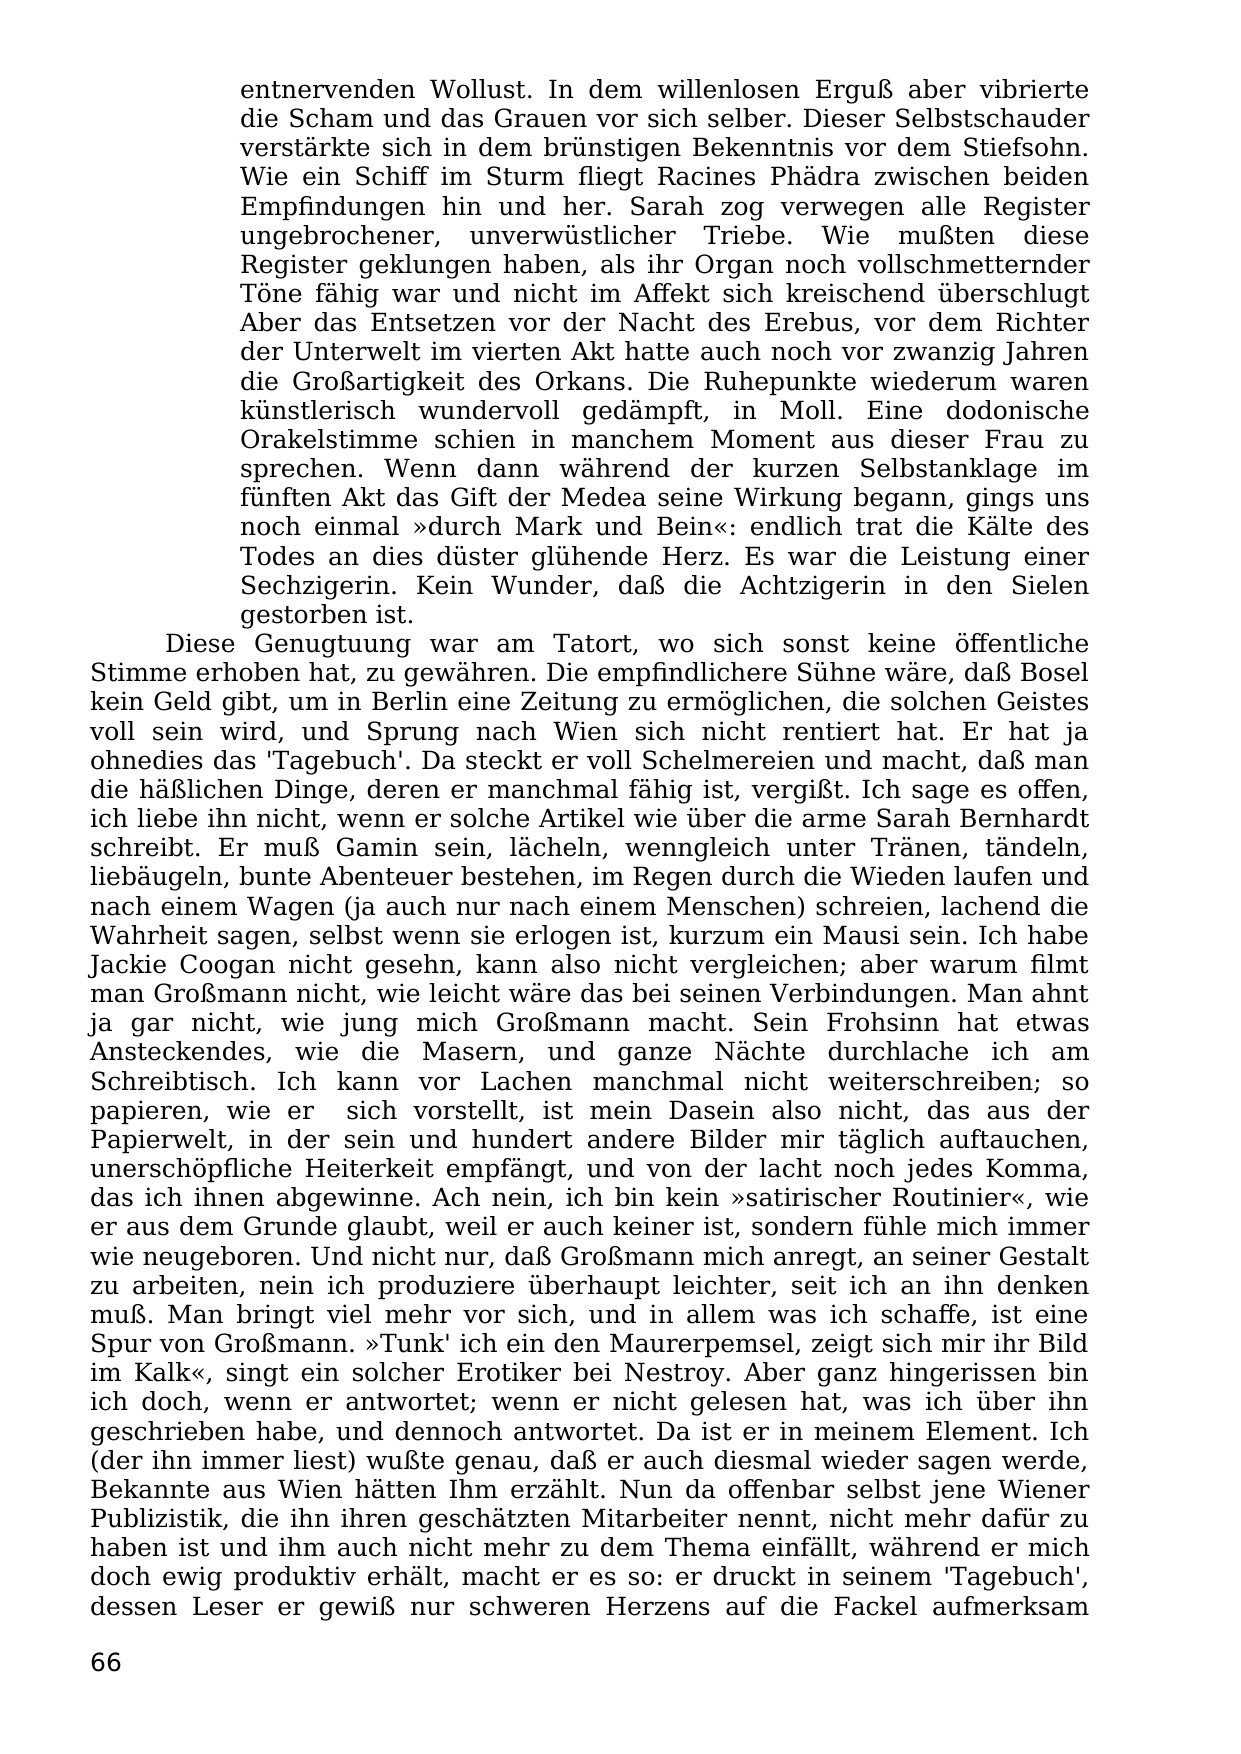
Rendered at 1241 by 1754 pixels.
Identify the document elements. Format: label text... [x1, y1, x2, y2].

text Diese Genugtuung war am Tatort, wo sich sonst keine öffentliche Stimme erhoben hat, zu gewähren. Die empfindlichere Sühne wäre, daß Bosel kein Geld gibt, um in Berlin eine Zeitung zu ermöglichen, die solchen Geistes voll sein wird, und Sprung nach Wien sich nicht rentiert hat. Er hat ja ohnedies das 'Tagebuch'. Da steckt er voll Schelmereien und macht, daß man die häßlichen Dinge, deren er manchmal fähig ist, vergißt. Ich sage es offen, ich liebe ihn nicht, wenn er solche Artikel wie über die arme Sarah Bernhardt schreibt. Er muß Gamin sein, lächeln, wenngleich unter Tränen, tändeln, liebäugeln, bunte Abenteuer bestehen, im Regen durch die Wieden laufen und nach einem Wagen (ja auch nur nach einem Menschen) schreien, lachend die Wahrheit sagen, selbst wenn sie erlogen ist, kurzum ein Mausi sein. Ich habe Jackie Coogan nicht gesehn, kann also nicht vergleichen; aber warum filmt man Großmann nicht, wie leicht wäre das bei seinen Verbindungen. Man ahnt ja gar nicht, wie jung mich Großmann macht. Sein Frohsinn hat etwas Ansteckendes, wie die Masern, und ganze Nächte durchlache ich am Schreibtisch. Ich kann vor Lachen manchmal nicht weiterschreiben; so papieren, wie er sich vorstellt, ist mein Dasein also nicht, das aus der Papierwelt, in der sein und hundert andere Bilder mir täglich auftauchen, unerschöpfliche Heiterkeit empfängt, und von der lacht noch jedes Komma, das ich ihnen abgewinne. Ach nein, ich bin kein »satirischer Routinier«, wie er aus dem Grunde glaubt, weil er auch keiner ist, sondern fühle mich immer wie neugeboren. Und nicht nur, daß Großmann mich anregt, an seiner Gestalt zu arbeiten, nein ich produziere überhaupt leichter, seit ich an ihn denken muß. Man bringt viel mehr vor sich, und in allem was ich schaffe, ist eine Spur von Großmann. »Tunk' ich ein den Maurerpemsel, zeigt sich mir ihr Bild im Kalk«, singt ein solcher Erotiker bei Nestroy. Aber ganz hingerissen bin ich doch, wenn er antwortet; wenn er nicht gelesen hat, was ich über ihn geschrieben habe, und dennoch antwortet. Da ist er in meinem Element. Ich (der ihn immer liest) wußte genau, daß er auch diesmal wieder sagen werde, Bekannte aus Wien hätten Ihm erzählt. Nun da offenbar selbst jene Wiener Publizistik, die ihn ihren geschätzten Mitarbeiter nennt, nicht mehr dafür zu haben ist und ihm auch nicht mehr zu dem Thema einfällt, während er mich doch ewig produktiv erhält, macht er es so: er druckt in seinem 'Tagebuch', dessen Leser er gewiß nur schweren Herzens auf die Fackel aufmerksam [90, 629, 1091, 1621]
text entnervenden Wollust. In dem willenlosen Erguß aber vibrierte die Scham und das Grauen vor sich selber. Dieser Selbstschauder verstärkte sich in dem brünstigen Bekenntnis vor dem Stiefsohn. Wie ein Schiff im Sturm fliegt Racines Phädra zwischen beiden Empfindungen hin und her. Sarah zog verwegen alle Register ungebrochener, unverwüstlicher Triebe. Wie mußten diese Register geklungen haben, als ihr Organ noch vollschmetternder Töne fähig war und nicht im Affekt sich kreischend überschlugt Aber das Entsetzen vor der Nacht des Erebus, vor dem Richter der Unterwelt im vierten Akt hatte auch noch vor zwanzig Jahren die Großartigkeit des Orkans. Die Ruhepunkte wiederum waren künstlerisch wundervoll gedämpft, in Moll. Eine dodonische Orakelstimme schien in manchem Moment aus dieser Frau zu sprechen. Wenn dann während der kurzen Selbstanklage im fünften Akt das Gift der Medea seine Wirkung begann, gings uns noch einmal »durch Mark und Bein«: endlich trat die Kälte des Todes an dies düster glühende Herz. Es war die Leistung einer Sechzigerin. Kein Wunder, daß die Achtzigerin in den Sielen gestorben ist. [240, 75, 1091, 629]
